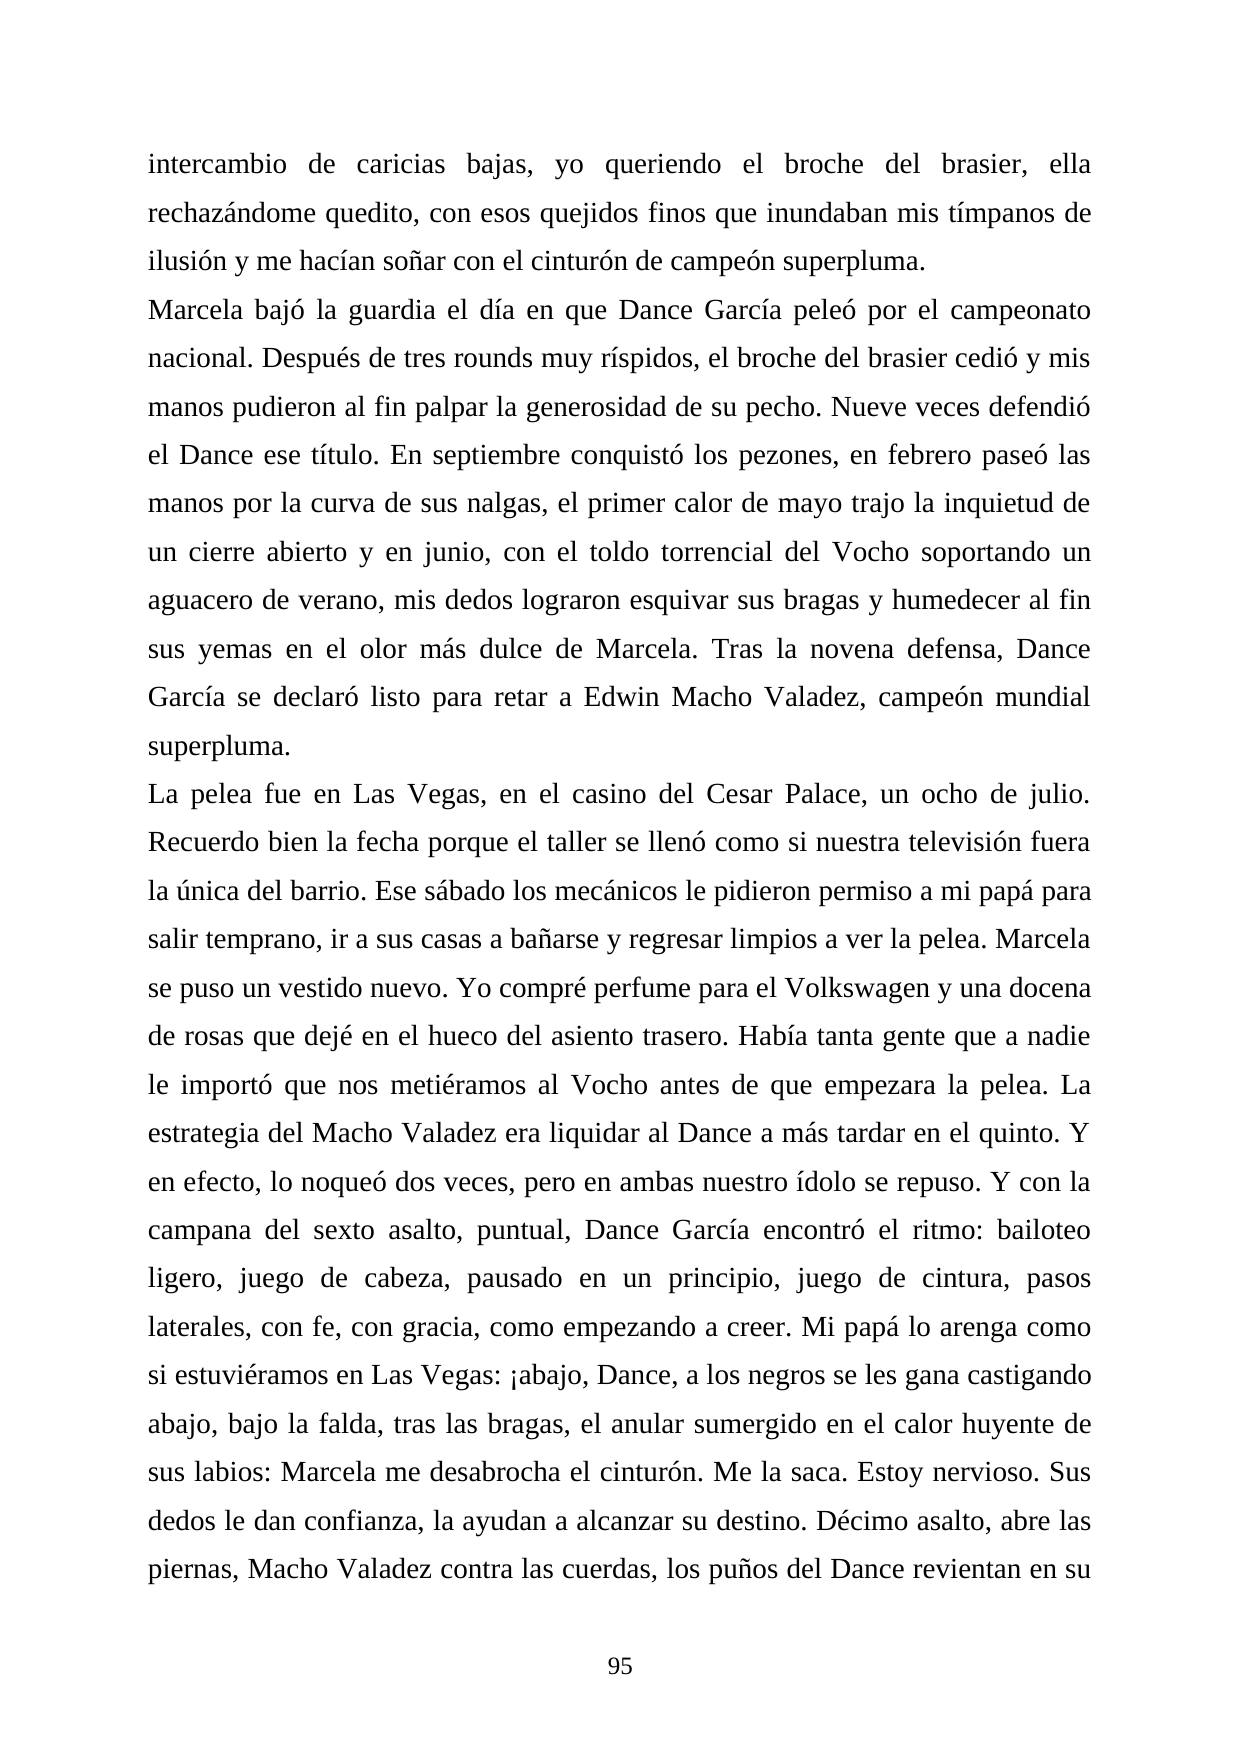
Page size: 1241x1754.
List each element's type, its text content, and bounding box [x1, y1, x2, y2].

text intercambio de caricias bajas, yo queriendo el broche del brasier, ella rechazándome quedito, con esos quejidos finos que inundaban mis tímpanos de ilusión y me hacían soñar con el cinturón de campeón superpluma. [148, 148, 1092, 277]
text Marcela bajó la guardia el día en que Dance García peleó por el campeonato nacional. Después de tres rounds muy ríspidos, el broche del brasier cedió y mis manos pudieron al fin palpar la generosidad de su pecho. Nueve veces defendió el Dance ese título. En septiembre conquistó los pezones, en febrero paseó las manos por la curva de sus nalgas, el primer calor de mayo trajo la inquietud de un cierre abierto y en junio, con el toldo torrencial del Vocho soportando un aguacero de verano, mis dedos lograron esquivar sus bragas y humedecer al fin sus yemas en el olor más dulce de Marcela. Tras la novena defensa, Dance García se declaró listo para retar a Edwin Macho Valadez, campeón mundial superpluma. [148, 293, 1092, 761]
text La pelea fue en Las Vegas, en el casino del Cesar Palace, un ocho de julio. Recuerdo bien la fecha porque el taller se llenó como si nuestra televisión fuera la única del barrio. Ese sábado los mecánicos le pidieron permiso a mi papá para salir temprano, ir a sus casas a bañarse y regresar limpios a ver la pelea. Marcela se puso un vestido nuevo. Yo compré perfume para el Volkswagen y una docena de rosas que dejé en el hueco del asiento trasero. Había tanta gente que a nadie le importó que nos metiéramos al Vocho antes de que empezara la pelea. La estrategia del Macho Valadez era liquidar al Dance a más tardar en el quinto. Y en efecto, lo noqueó dos veces, pero en ambas nuestro ídolo se repuso. Y con la campana del sexto asalto, puntual, Dance García encontró el ritmo: bailoteo ligero, juego de cabeza, pausado en un principio, juego de cintura, pasos laterales, con fe, con gracia, como empezando a creer. Mi papá lo arenga como si estuviéramos en Las Vegas: ¡abajo, Dance, a los negros se les gana castigando abajo, bajo la falda, tras las bragas, el anular sumergido en el calor huyente de sus labios: Marcela me desabrocha el cinturón. Me la saca. Estoy nervioso. Sus dedos le dan confianza, la ayudan a alcanzar su destino. Décimo asalto, abre las piernas, Macho Valadez contra las cuerdas, los puños del Dance revientan en su [148, 777, 1092, 1585]
